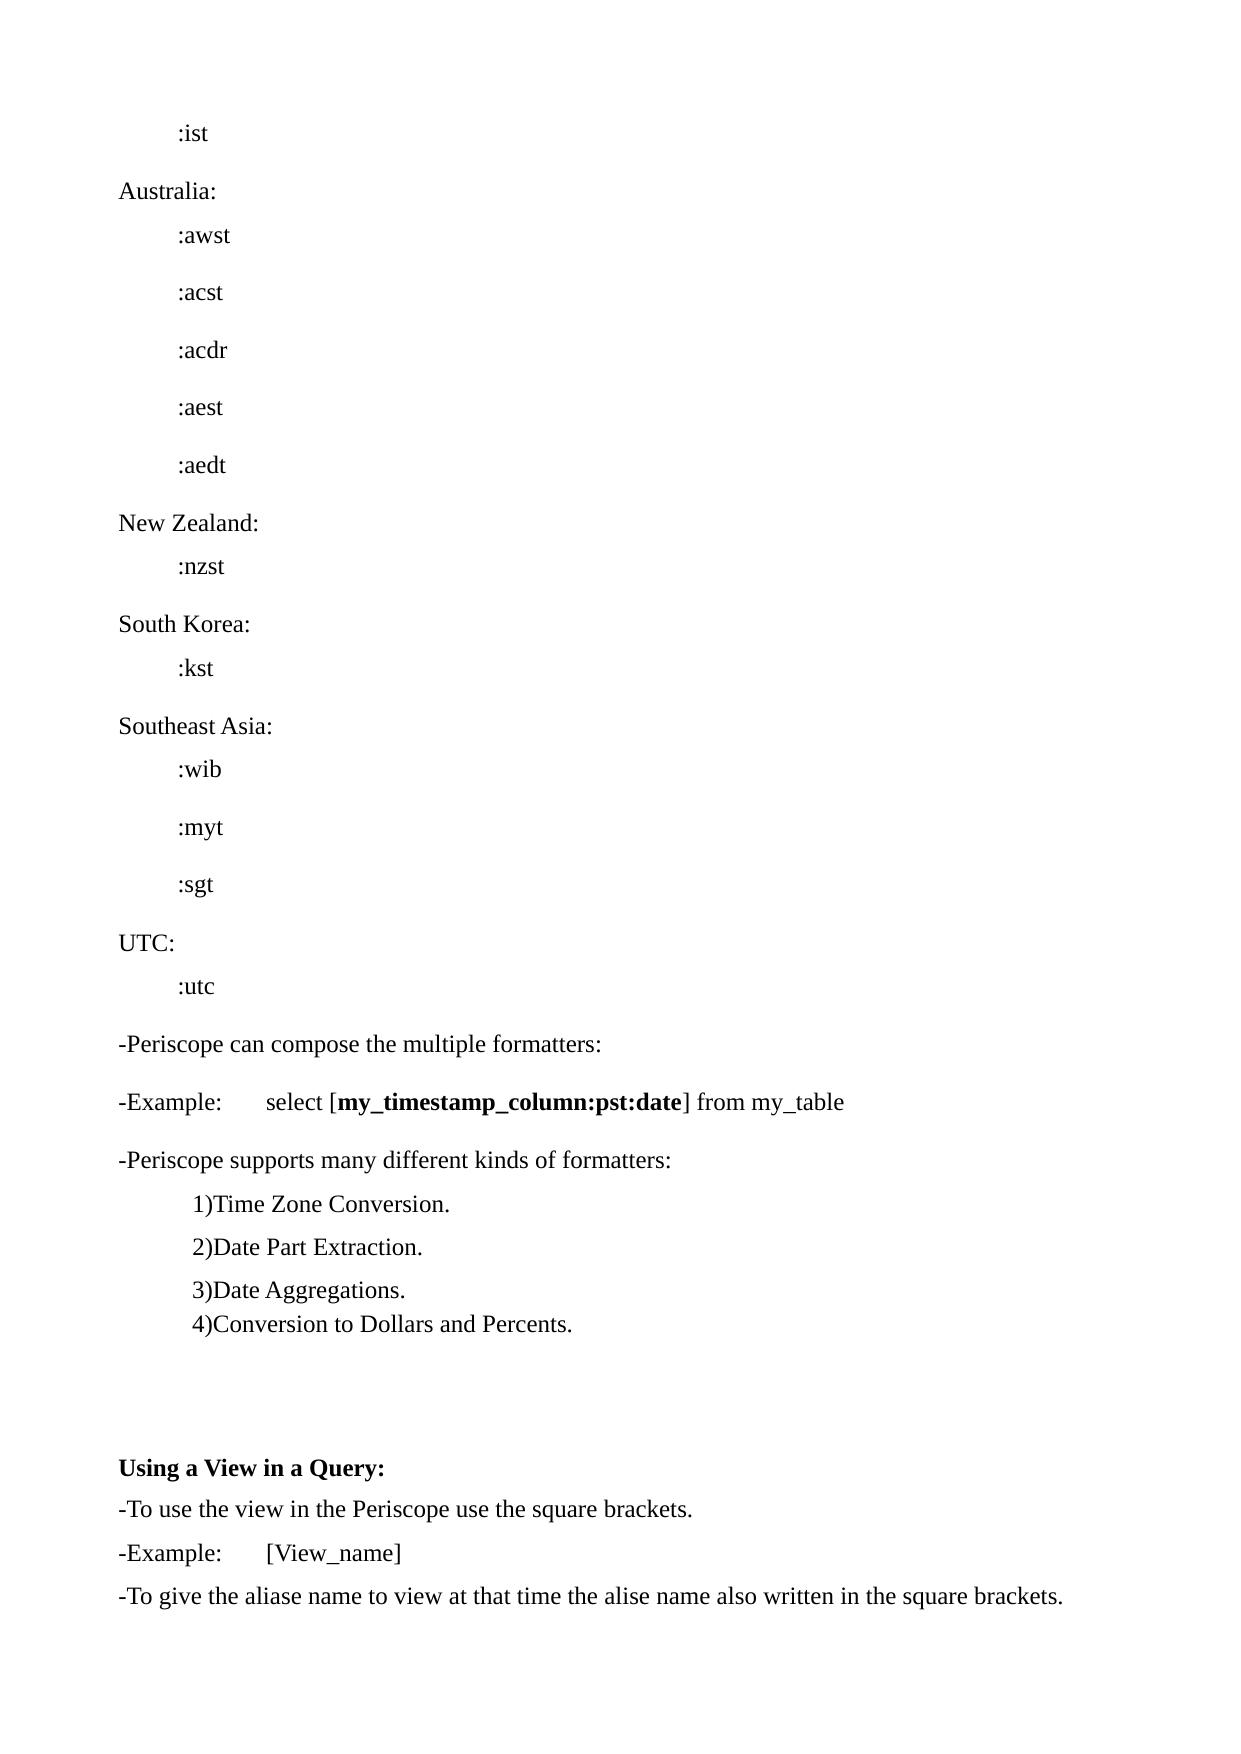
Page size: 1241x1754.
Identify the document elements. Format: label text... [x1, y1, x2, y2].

text Australia: [118, 176, 1122, 205]
text -Example: [View_name] [118, 1538, 1122, 1567]
text -Periscope supports many different kinds of formatters: [118, 1146, 1122, 1174]
text -To use the view in the Periscope use the square brackets. [118, 1494, 1122, 1523]
text South Korea: [118, 609, 1122, 638]
text :ist [177, 118, 1063, 147]
text :awst :acst :acdr :aest :aedt [177, 220, 1063, 478]
text :utc [177, 971, 1063, 1000]
text -Periscope can compose the multiple formatters: [118, 1029, 1063, 1058]
text -Example: select [my_timestamp_column:pst:date] from my_table [118, 1087, 1063, 1116]
text UTC: [118, 928, 1122, 956]
text -To give the aliase name to view at that time the alise name also written in the square brackets. [118, 1581, 1122, 1610]
text 2)Date Part Extraction. [118, 1232, 1122, 1261]
text :wib :myt :sgt [177, 754, 1063, 898]
subtitle Using a View in a Query: [118, 1453, 1122, 1482]
text :nzst [177, 551, 1063, 580]
text :kst [177, 653, 1063, 682]
text Southeast Asia: [118, 711, 1122, 740]
text 1)Time Zone Conversion. [118, 1189, 1122, 1218]
text New Zealand: [118, 508, 1122, 537]
list 4)Conversion to Dollars and Percents. [162, 1309, 1122, 1337]
list 3)Date Aggregations. [162, 1276, 1122, 1304]
